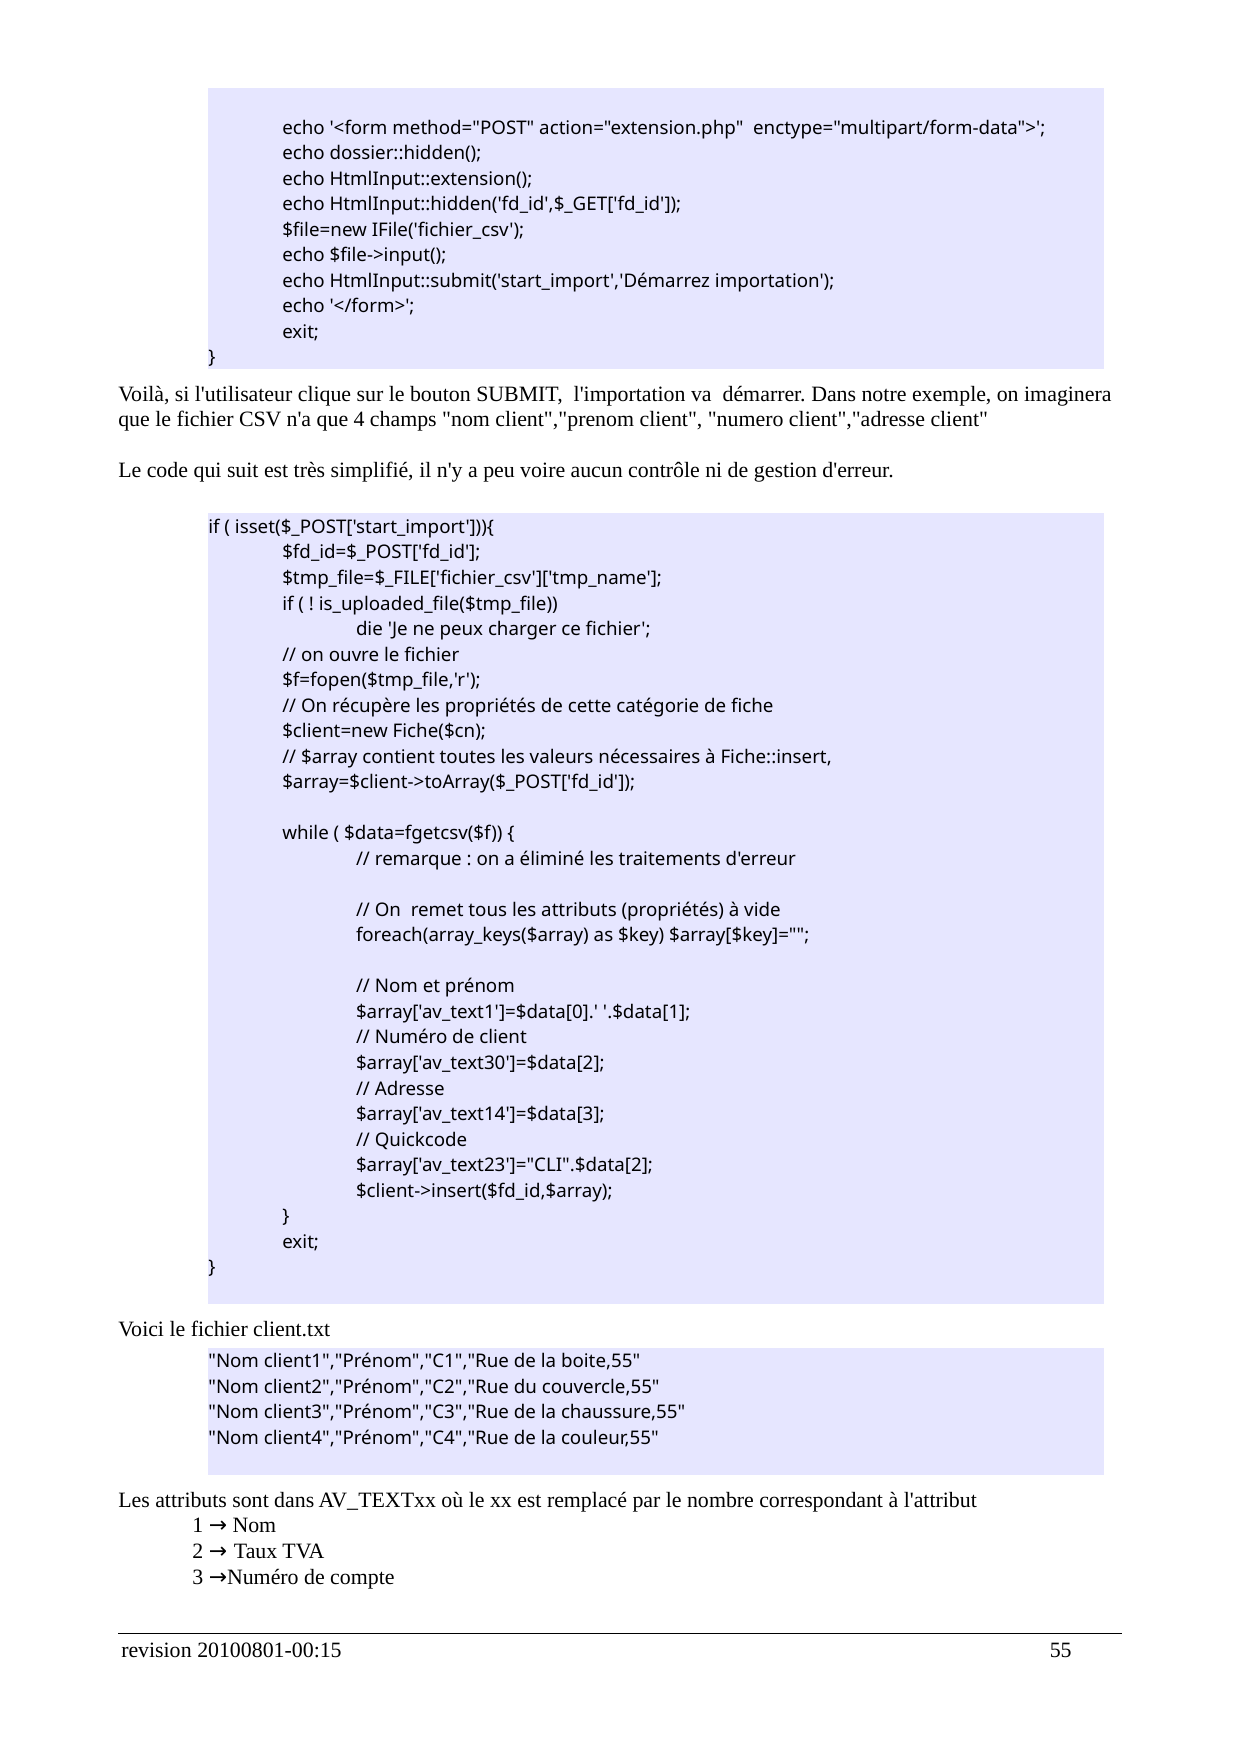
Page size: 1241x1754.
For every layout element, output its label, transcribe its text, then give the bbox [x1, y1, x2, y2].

text "Nom client1","Prénom","C1","Rue de la boite,55" "Nom client2","Prénom","C2","Rue du couvercle,55" "Nom client3","Prénom","C3","Rue de la chaussure,55" "Nom client4","Prénom","C4","Rue de la couleur,55" [208, 1348, 1104, 1475]
text 2 → Taux TVA [192, 1538, 1122, 1564]
text 1 → Nom [192, 1512, 1122, 1538]
text echo '<form method="POST" action="extension.php" enctype="multipart/form-data">'; echo dossier::hidden(); echo HtmlInput::extension(); echo HtmlInput::hidden('fd_id',$_GET['fd_id']); $file=new IFile('fichier_csv'); echo $file->input(); echo HtmlInput::submit('start_import','Démarrez importation'); echo '</form>'; exit; } [208, 88, 1104, 369]
text if ( isset($_POST['start_import'])){ $fd_id=$_POST['fd_id']; $tmp_file=$_FILE['fichier_csv']['tmp_name']; if ( ! is_uploaded_file($tmp_file)) die 'Je ne peux charger ce fichier'; // on ouvre le fichier $f=fopen($tmp_file,'r'); // On récupère les propriétés de cette catégorie de fiche $client=new Fiche($cn); // $array contient toutes les valeurs nécessaires à Fiche::insert, $array=$client->toArray($_POST['fd_id']); while ( $data=fgetcsv($f)) { // remarque : on a éliminé les traitements d'erreur // On remet tous les attributs (propriétés) à vide foreach(array_keys($array) as $key) $array[$key]=""; // Nom et prénom $array['av_text1']=$data[0].' '.$data[1]; // Numéro de client $array['av_text30']=$data[2]; // Adresse $array['av_text14']=$data[3]; // Quickcode $array['av_text23']="CLI".$data[2]; $client->insert($fd_id,$array); } exit; } [208, 513, 1104, 1304]
text Voilà, si l'utilisateur clique sur le bouton SUBMIT, l'importation va démarrer. Dans notre exemple, on imaginera que le fichier CSV n'a que 4 champs "nom client","prenom client", "numero client","adresse client" Le code qui suit est très simplifié, il n'y a peu voire aucun contrôle ni de gestion d'erreur. [118, 381, 1122, 482]
text 3 →Numéro de compte [192, 1564, 1122, 1589]
text Les attributs sont dans AV_TEXTxx où le xx est remplacé par le nombre correspondant à l'attribut [118, 1487, 1122, 1512]
text Voici le fichier client.txt [118, 1316, 1122, 1342]
